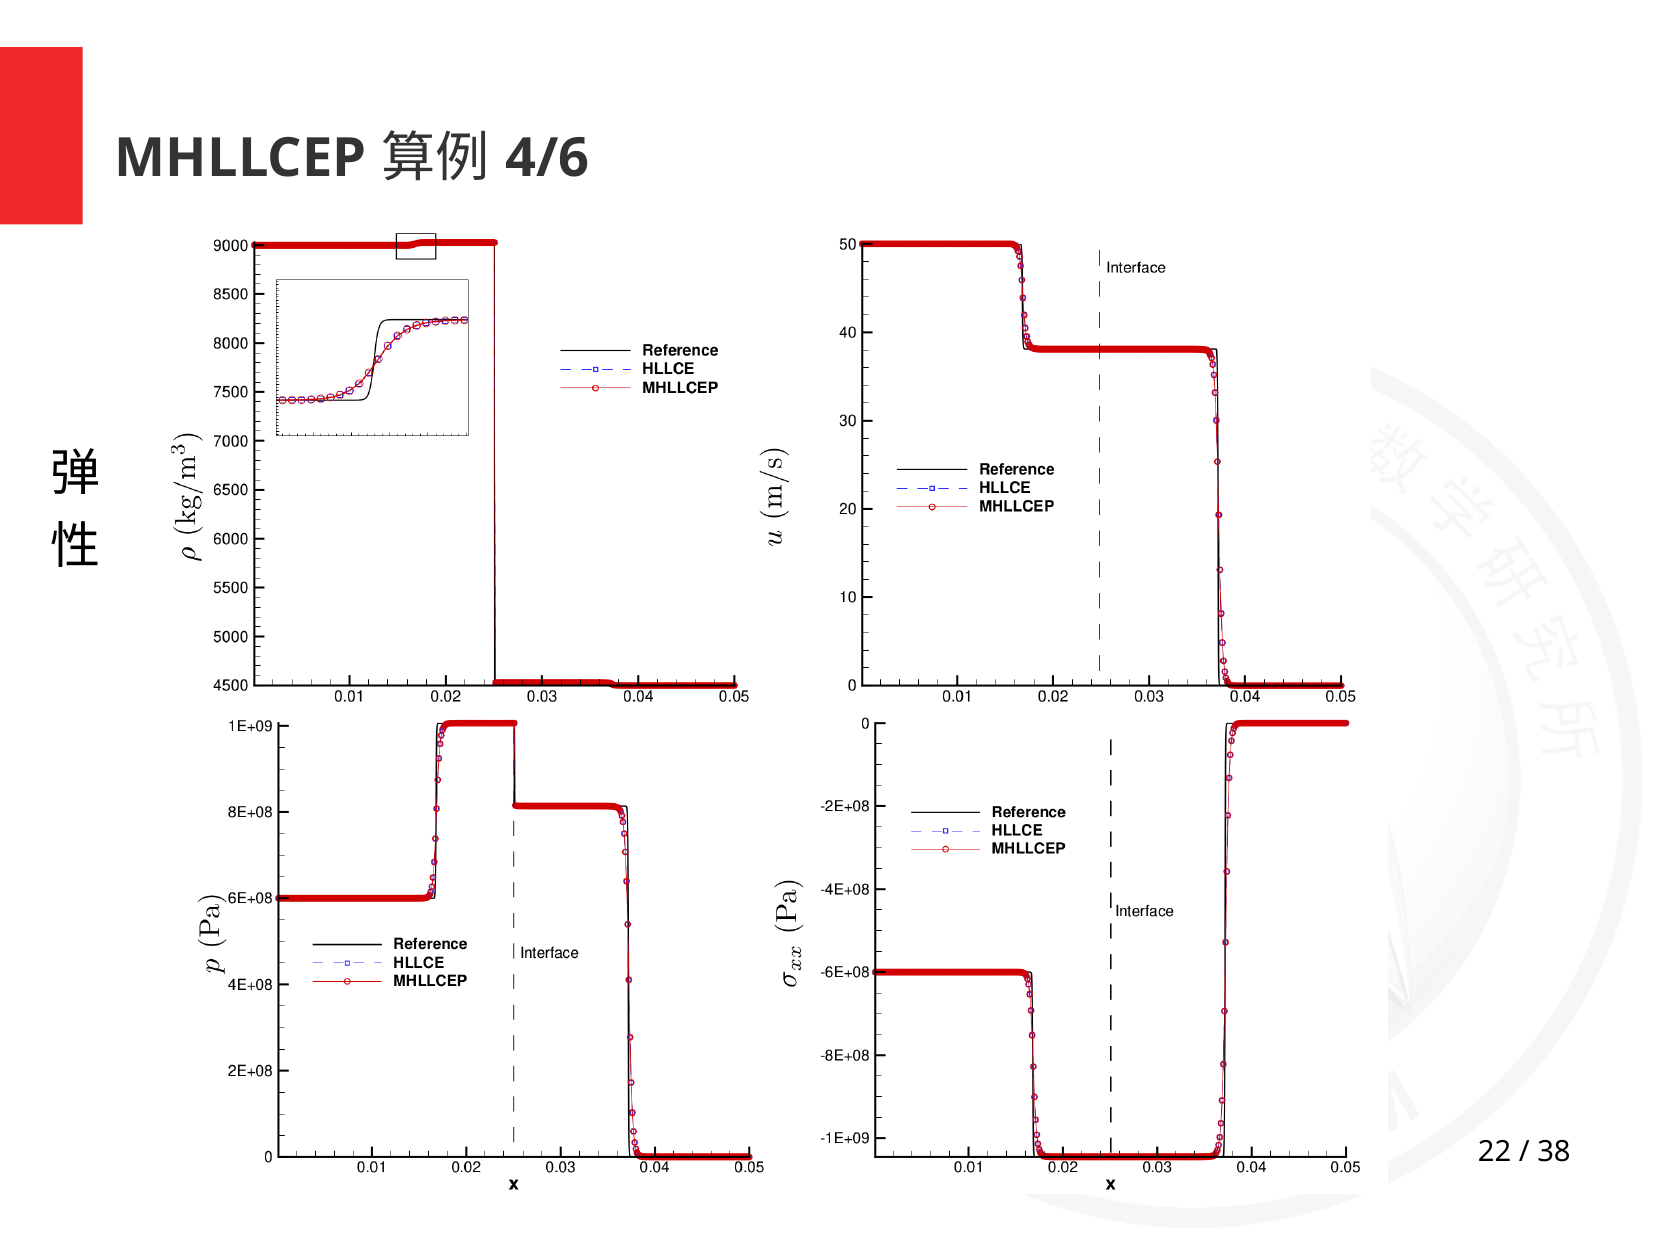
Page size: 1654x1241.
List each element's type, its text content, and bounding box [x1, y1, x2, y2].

title MHLLCEP算例4/6 [114, 49, 1568, 257]
picture [141, 257, 1654, 1241]
text_box 弹性 [35, 425, 130, 557]
